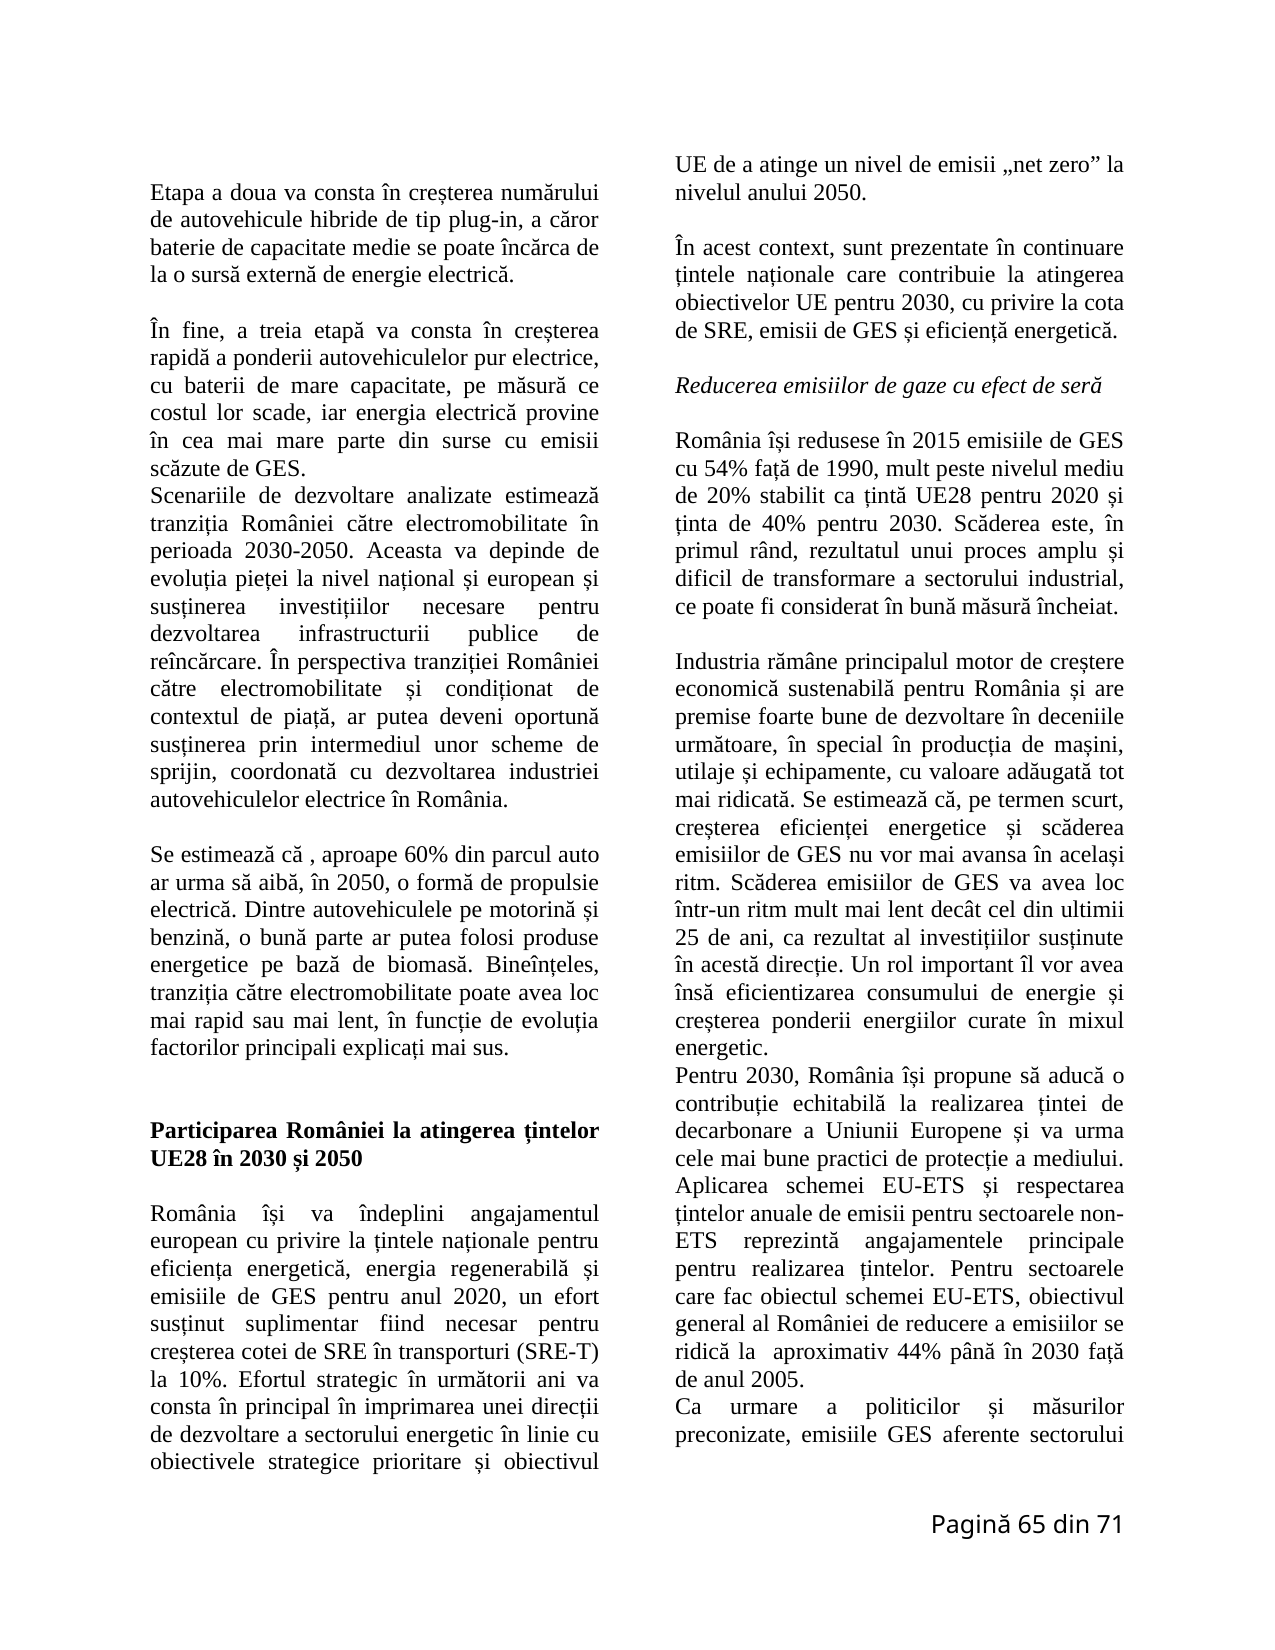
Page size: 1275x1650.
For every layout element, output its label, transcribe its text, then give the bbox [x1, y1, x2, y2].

text România își va îndeplini angajamentul european cu privire la țintele naționale pentru eficiența energetică, energia regenerabilă și emisiile de GES pentru anul 2020, un efort susținut suplimentar fiind necesar pentru creșterea cotei de SRE în transporturi (SRE-T) la 10%. Efortul strategic în următorii ani va consta în principal în imprimarea unei direcții de dezvoltare a sectorului energetic în linie cu obiectivele strategice prioritare și obiectivul [150, 1199, 600, 1475]
text Ca urmare a politicilor și măsurilor preconizate, emisiile GES aferente sectorului [675, 1392, 1125, 1447]
text Etapa a doua va consta în creșterea numărului de autovehicule hibride de tip plug-in, a căror baterie de capacitate medie se poate încărca de la o sursă externă de energie electrică. [150, 178, 600, 288]
text Se estimează că , aproape 60% din parcul auto ar urma să aibă, în 2050, o formă de propulsie electrică. Dintre autovehiculele pe motorină și benzină, o bună parte ar putea folosi produse energetice pe bază de biomasă. Bineînțeles, tranziția către electromobilitate poate avea loc mai rapid sau mai lent, în funcție de evoluția factorilor principali explicați mai sus. [150, 840, 600, 1061]
text Industria rămâne principalul motor de creștere economică sustenabilă pentru România și are premise foarte bune de dezvoltare în deceniile următoare, în special în producția de mașini, utilaje și echipamente, cu valoare adăugată tot mai ridicată. Se estimează că, pe termen scurt, creșterea eficienței energetice și scăderea emisiilor de GES nu vor mai avansa în același ritm. Scăderea emisiilor de GES va avea loc într-un ritm mult mai lent decât cel din ultimii 25 de ani, ca rezultat al investițiilor susținute în acestă direcție. Un rol important îl vor avea însă eficientizarea consumului de energie și creșterea ponderii energiilor curate în mixul energetic. [675, 647, 1125, 1061]
text UE de a atinge un nivel de emisii „net zero” la nivelul anului 2050. [675, 150, 1125, 205]
text În acest context, sunt prezentate în continuare țintele naționale care contribuie la atingerea obiectivelor UE pentru 2030, cu privire la cota de SRE, emisii de GES și eficiență energetică. [675, 233, 1125, 343]
text Scenariile de dezvoltare analizate estimează tranziția României către electromobilitate în perioada 2030-2050. Aceasta va depinde de evoluția pieței la nivel național și european și susținerea investițiilor necesare pentru dezvoltarea infrastructurii publice de reîncărcare. În perspectiva tranziției României către electromobilitate și condiționat de contextul de piață, ar putea deveni oportună susținerea prin intermediul unor scheme de sprijin, coordonată cu dezvoltarea industriei autovehiculelor electrice în România. [150, 481, 600, 812]
text Participarea României la atingerea țintelor UE28 în 2030 și 2050 [150, 1116, 600, 1171]
text România își redusese în 2015 emisiile de GES cu 54% față de 1990, mult peste nivelul mediu de 20% stabilit ca țintă UE28 pentru 2020 și ținta de 40% pentru 2030. Scăderea este, în primul rând, rezultatul unui proces amplu și dificil de transformare a sectorului industrial, ce poate fi considerat în bună măsură încheiat. [675, 426, 1125, 619]
text Pentru 2030, România își propune să aducă o contribuție echitabilă la realizarea țintei de decarbonare a Uniunii Europene și va urma cele mai bune practici de protecție a mediului. Aplicarea schemei EU-ETS și respectarea țintelor anuale de emisii pentru sectoarele non-ETS reprezintă angajamentele principale pentru realizarea țintelor. Pentru sectoarele care fac obiectul schemei EU-ETS, obiectivul general al României de reducere a emisiilor se ridică la aproximativ 44% până în 2030 față de anul 2005. [675, 1061, 1125, 1392]
text Reducerea emisiilor de gaze cu efect de seră [675, 371, 1125, 398]
text În fine, a treia etapă va consta în creșterea rapidă a ponderii autovehiculelor pur electrice, cu baterii de mare capacitate, pe măsură ce costul lor scade, iar energia electrică provine în cea mai mare parte din surse cu emisii scăzute de GES. [150, 316, 600, 481]
